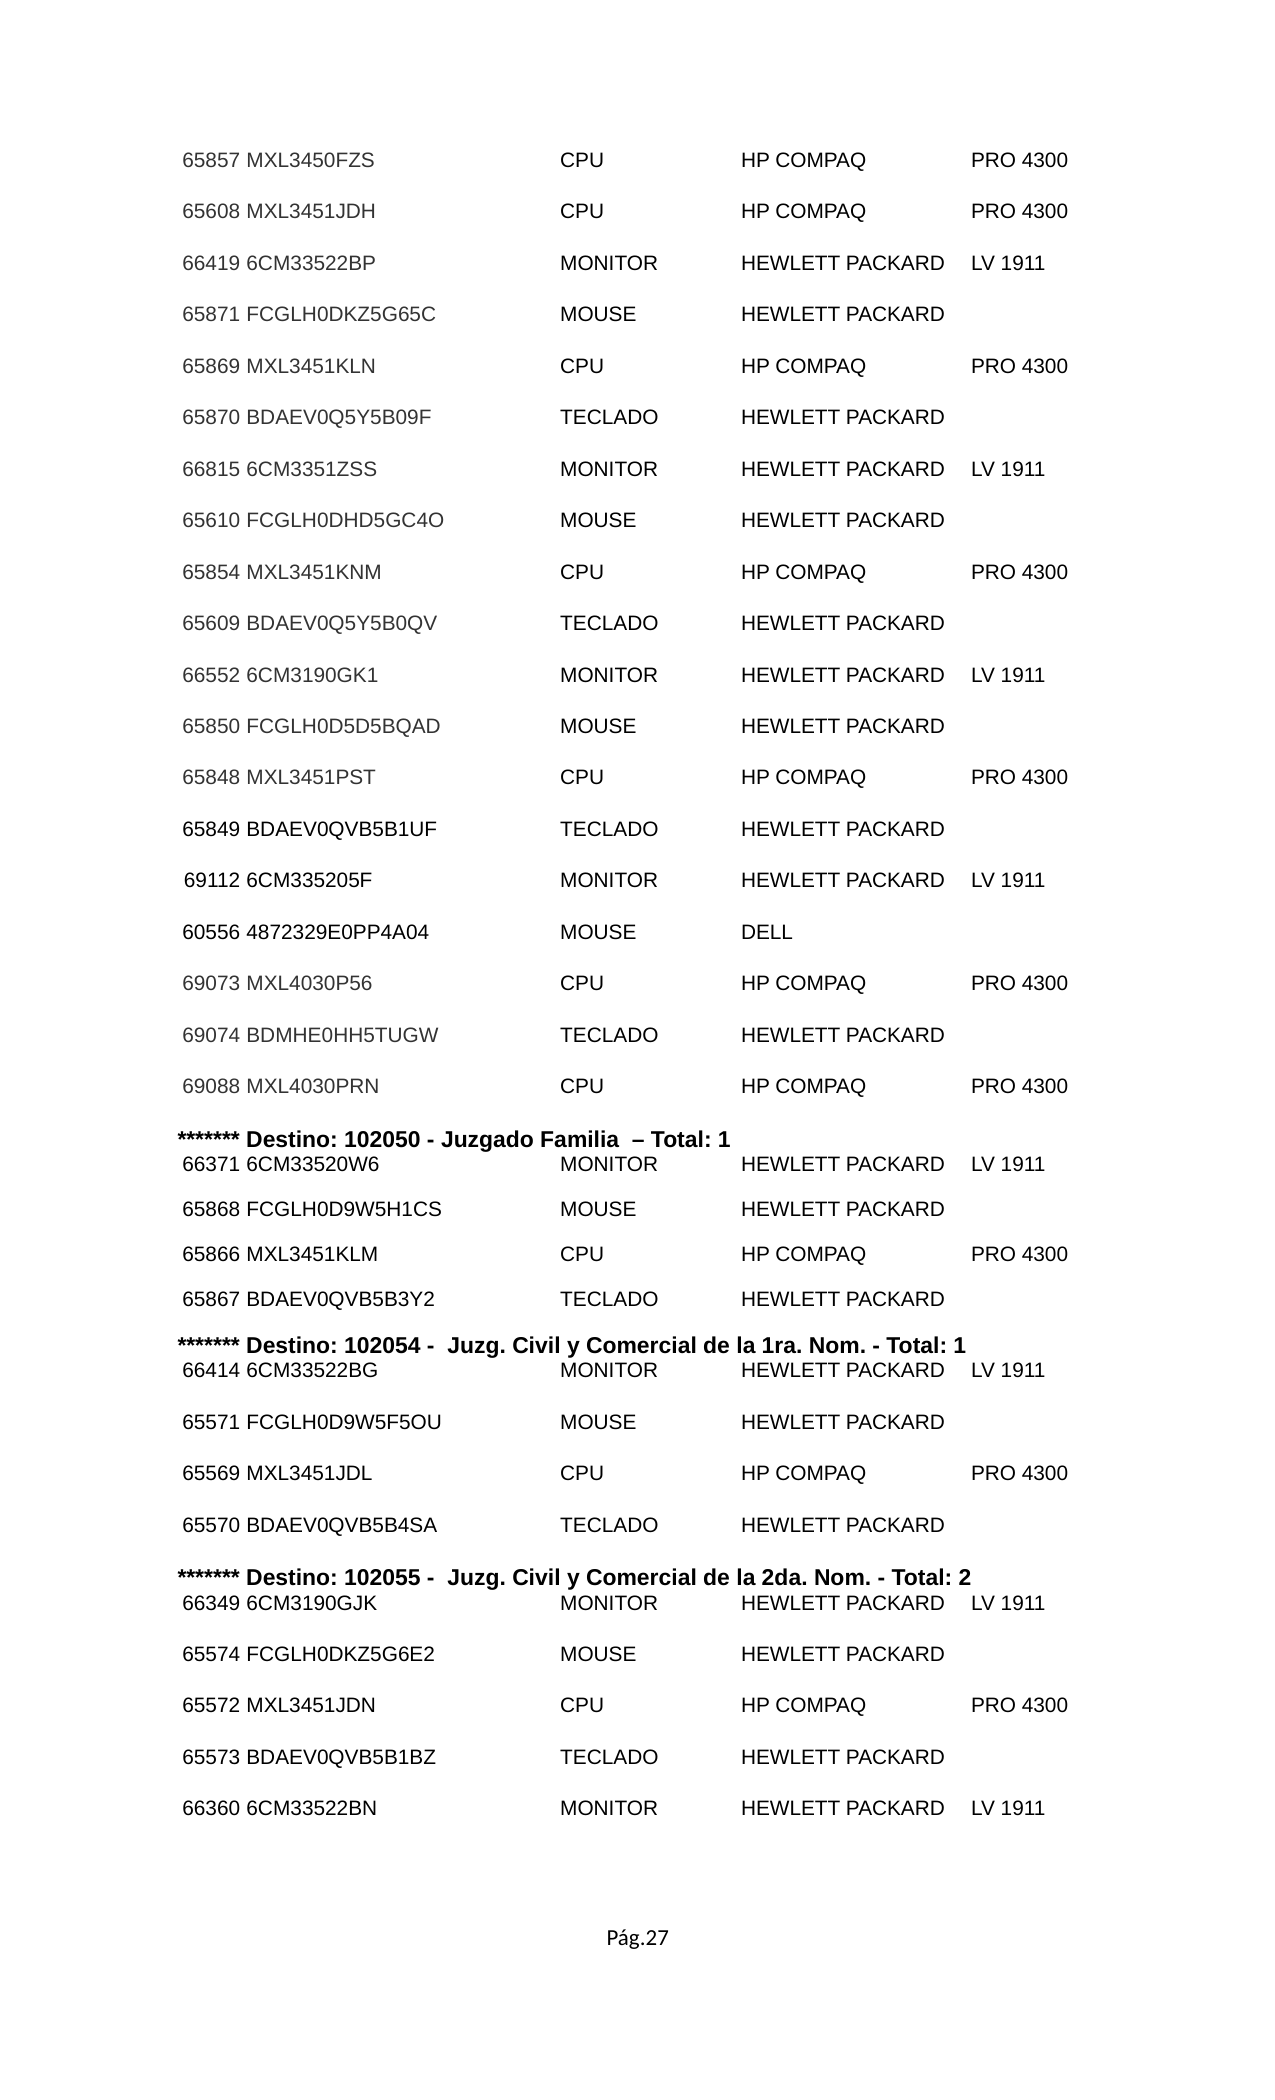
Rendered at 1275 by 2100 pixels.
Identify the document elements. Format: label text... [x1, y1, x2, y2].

table_cell 65868 [175, 1198, 243, 1242]
table_cell HP COMPAQ [739, 355, 968, 405]
table_cell 65850 [175, 715, 243, 765]
table_cell 65848 [175, 766, 243, 817]
table_cell MOUSE [558, 1643, 738, 1693]
table_cell HEWLETT PACKARD [739, 715, 968, 765]
table_header HEWLETT PACKARD [739, 1359, 968, 1409]
table_cell PRO 4300 [969, 1243, 1119, 1287]
table_cell LV 1911 [969, 663, 1119, 714]
subtitle ******* Destino: 102055 - Juzg. Civil y Comercial de la 2da. Nom. - Total: 2 [177, 1564, 1225, 1590]
table_cell FCGLH0D9W5F5OU [244, 1410, 557, 1461]
table_cell PRO 4300 [969, 766, 1119, 817]
table_header MONITOR [558, 1153, 738, 1197]
table_header 66414 [175, 1359, 243, 1409]
table_cell TECLADO [558, 1288, 738, 1331]
table_cell CPU [558, 355, 738, 405]
table_cell 66815 [175, 457, 243, 508]
table_cell MOUSE [558, 1198, 738, 1242]
table_cell HP COMPAQ [739, 1694, 968, 1744]
table_cell 65610 [175, 509, 243, 559]
table_cell 6CM33522BP [244, 252, 557, 302]
table_cell [969, 1746, 1119, 1796]
table_cell LV 1911 [969, 1797, 1119, 1847]
table_cell MXL3451JDH [244, 200, 557, 251]
table_cell PRO 4300 [969, 560, 1119, 611]
table_cell MONITOR [558, 1797, 738, 1847]
table_cell 65608 [175, 200, 243, 251]
table_cell TECLADO [558, 1513, 738, 1564]
table_cell CPU [558, 972, 738, 1022]
table_cell HEWLETT PACKARD [739, 457, 968, 508]
table_header HEWLETT PACKARD [739, 1591, 968, 1642]
table_cell 65570 [175, 1513, 243, 1564]
table_cell MXL4030PRN [244, 1075, 557, 1125]
table_cell HEWLETT PACKARD [739, 1410, 968, 1461]
table_cell PRO 4300 [969, 1075, 1119, 1125]
table_cell MONITOR [558, 869, 738, 919]
table_cell [969, 1198, 1119, 1242]
table_cell TECLADO [558, 1024, 738, 1074]
table_cell 69112 [175, 869, 243, 919]
table_cell HP COMPAQ [739, 1075, 968, 1125]
table_cell MXL4030P56 [244, 972, 557, 1022]
table_cell 65571 [175, 1410, 243, 1461]
table_cell 65867 [175, 1288, 243, 1331]
table_cell TECLADO [558, 406, 738, 456]
table_cell HEWLETT PACKARD [739, 869, 968, 919]
table_cell MONITOR [558, 663, 738, 714]
table_cell MXL3451KLN [244, 355, 557, 405]
table_cell HEWLETT PACKARD [739, 1024, 968, 1074]
table_header 66371 [175, 1153, 243, 1197]
table_cell HP COMPAQ [739, 560, 968, 611]
table_cell HP COMPAQ [739, 972, 968, 1022]
table_cell BDAEV0QVB5B3Y2 [244, 1288, 557, 1331]
table_cell HP COMPAQ [739, 766, 968, 817]
table_cell HEWLETT PACKARD [739, 663, 968, 714]
table_cell FCGLH0D5D5BQAD [244, 715, 557, 765]
table_cell CPU [558, 1694, 738, 1744]
table_cell [969, 1288, 1119, 1331]
table_cell LV 1911 [969, 252, 1119, 302]
table_cell HEWLETT PACKARD [739, 1746, 968, 1796]
table_header 6CM3190GJK [244, 1591, 557, 1642]
table_header MXL3450FZS [244, 149, 557, 199]
table_cell TECLADO [558, 612, 738, 662]
table_cell BDMHE0HH5TUGW [244, 1024, 557, 1074]
table_cell DELL [739, 921, 968, 971]
table_cell [969, 303, 1119, 353]
table_cell 65572 [175, 1694, 243, 1744]
table_header 6CM33522BG [244, 1359, 557, 1409]
table_cell BDAEV0QVB5B4SA [244, 1513, 557, 1564]
table_header 65857 [175, 149, 243, 199]
table_cell 69088 [175, 1075, 243, 1125]
table_cell FCGLH0DHD5GC4O [244, 509, 557, 559]
table_cell BDAEV0QVB5B1UF [244, 818, 557, 868]
table_cell PRO 4300 [969, 355, 1119, 405]
table_cell PRO 4300 [969, 972, 1119, 1022]
table_cell CPU [558, 560, 738, 611]
table_cell CPU [558, 1462, 738, 1512]
table_header LV 1911 [969, 1153, 1119, 1197]
subtitle ******* Destino: 102054 - Juzg. Civil y Comercial de la 1ra. Nom. - Total: 1 [177, 1332, 1225, 1358]
table_cell 65573 [175, 1746, 243, 1796]
table_cell 65609 [175, 612, 243, 662]
table_cell [969, 715, 1119, 765]
table_cell 65574 [175, 1643, 243, 1693]
table_header PRO 4300 [969, 149, 1119, 199]
table_cell LV 1911 [969, 457, 1119, 508]
table_cell [969, 1513, 1119, 1564]
table_cell CPU [558, 766, 738, 817]
table_cell HEWLETT PACKARD [739, 1643, 968, 1693]
table_cell MOUSE [558, 921, 738, 971]
table_cell 65569 [175, 1462, 243, 1512]
table_header 6CM33520W6 [244, 1153, 557, 1197]
table_cell MOUSE [558, 303, 738, 353]
table_cell 65870 [175, 406, 243, 456]
table_cell HEWLETT PACKARD [739, 1797, 968, 1847]
table_cell HEWLETT PACKARD [739, 1198, 968, 1242]
table_cell 65871 [175, 303, 243, 353]
table_header CPU [558, 149, 738, 199]
table_cell BDAEV0QVB5B1BZ [244, 1746, 557, 1796]
table_cell 65854 [175, 560, 243, 611]
table_header MONITOR [558, 1591, 738, 1642]
table_cell MXL3451KLM [244, 1243, 557, 1287]
table_cell [969, 1410, 1119, 1461]
table_cell MXL3451KNM [244, 560, 557, 611]
table_cell [969, 1643, 1119, 1693]
table_cell FCGLH0DKZ5G6E2 [244, 1643, 557, 1693]
table_cell [969, 509, 1119, 559]
table_header MONITOR [558, 1359, 738, 1409]
table_cell HEWLETT PACKARD [739, 252, 968, 302]
table_cell MONITOR [558, 252, 738, 302]
table_cell CPU [558, 1243, 738, 1287]
table_header LV 1911 [969, 1359, 1119, 1409]
table_cell PRO 4300 [969, 1694, 1119, 1744]
table_cell MOUSE [558, 715, 738, 765]
table_header 66349 [175, 1591, 243, 1642]
table_cell MOUSE [558, 1410, 738, 1461]
table_cell 65866 [175, 1243, 243, 1287]
table_cell 4872329E0PP4A04 [244, 921, 557, 971]
table_cell 6CM3351ZSS [244, 457, 557, 508]
table_cell TECLADO [558, 818, 738, 868]
table_cell HP COMPAQ [739, 200, 968, 251]
table_cell BDAEV0Q5Y5B0QV [244, 612, 557, 662]
subtitle ******* Destino: 102050 - Juzgado Familia – Total: 1 [177, 1126, 1225, 1152]
table_cell [969, 612, 1119, 662]
table_cell HEWLETT PACKARD [739, 509, 968, 559]
table_cell HEWLETT PACKARD [739, 818, 968, 868]
table_cell [969, 1024, 1119, 1074]
table_cell [969, 818, 1119, 868]
table_cell CPU [558, 1075, 738, 1125]
table_cell HEWLETT PACKARD [739, 303, 968, 353]
table_cell [969, 406, 1119, 456]
table_cell HEWLETT PACKARD [739, 1288, 968, 1331]
table_cell PRO 4300 [969, 200, 1119, 251]
table_cell 66552 [175, 663, 243, 714]
table_cell MXL3451JDN [244, 1694, 557, 1744]
table_cell MOUSE [558, 509, 738, 559]
table_cell 6CM33522BN [244, 1797, 557, 1847]
table_cell FCGLH0DKZ5G65C [244, 303, 557, 353]
table_cell HP COMPAQ [739, 1243, 968, 1287]
table_cell MXL3451JDL [244, 1462, 557, 1512]
table_cell HEWLETT PACKARD [739, 612, 968, 662]
table_cell BDAEV0Q5Y5B09F [244, 406, 557, 456]
table_cell MXL3451PST [244, 766, 557, 817]
table_header HEWLETT PACKARD [739, 1153, 968, 1197]
table_header LV 1911 [969, 1591, 1119, 1642]
table_cell 69074 [175, 1024, 243, 1074]
table_cell 65869 [175, 355, 243, 405]
table_cell 65849 [175, 818, 243, 868]
table_cell 66360 [175, 1797, 243, 1847]
table_cell TECLADO [558, 1746, 738, 1796]
table_cell 69073 [175, 972, 243, 1022]
table_cell LV 1911 [969, 869, 1119, 919]
table_cell HEWLETT PACKARD [739, 406, 968, 456]
table_cell PRO 4300 [969, 1462, 1119, 1512]
table_cell [969, 921, 1119, 971]
table_header HP COMPAQ [739, 149, 968, 199]
table_cell 6CM335205F [244, 869, 557, 919]
table_cell CPU [558, 200, 738, 251]
table_cell 60556 [175, 921, 243, 971]
table_cell MONITOR [558, 457, 738, 508]
table_cell HP COMPAQ [739, 1462, 968, 1512]
table_cell HEWLETT PACKARD [739, 1513, 968, 1564]
table_cell 66419 [175, 252, 243, 302]
table_cell FCGLH0D9W5H1CS [244, 1198, 557, 1242]
table_cell 6CM3190GK1 [244, 663, 557, 714]
